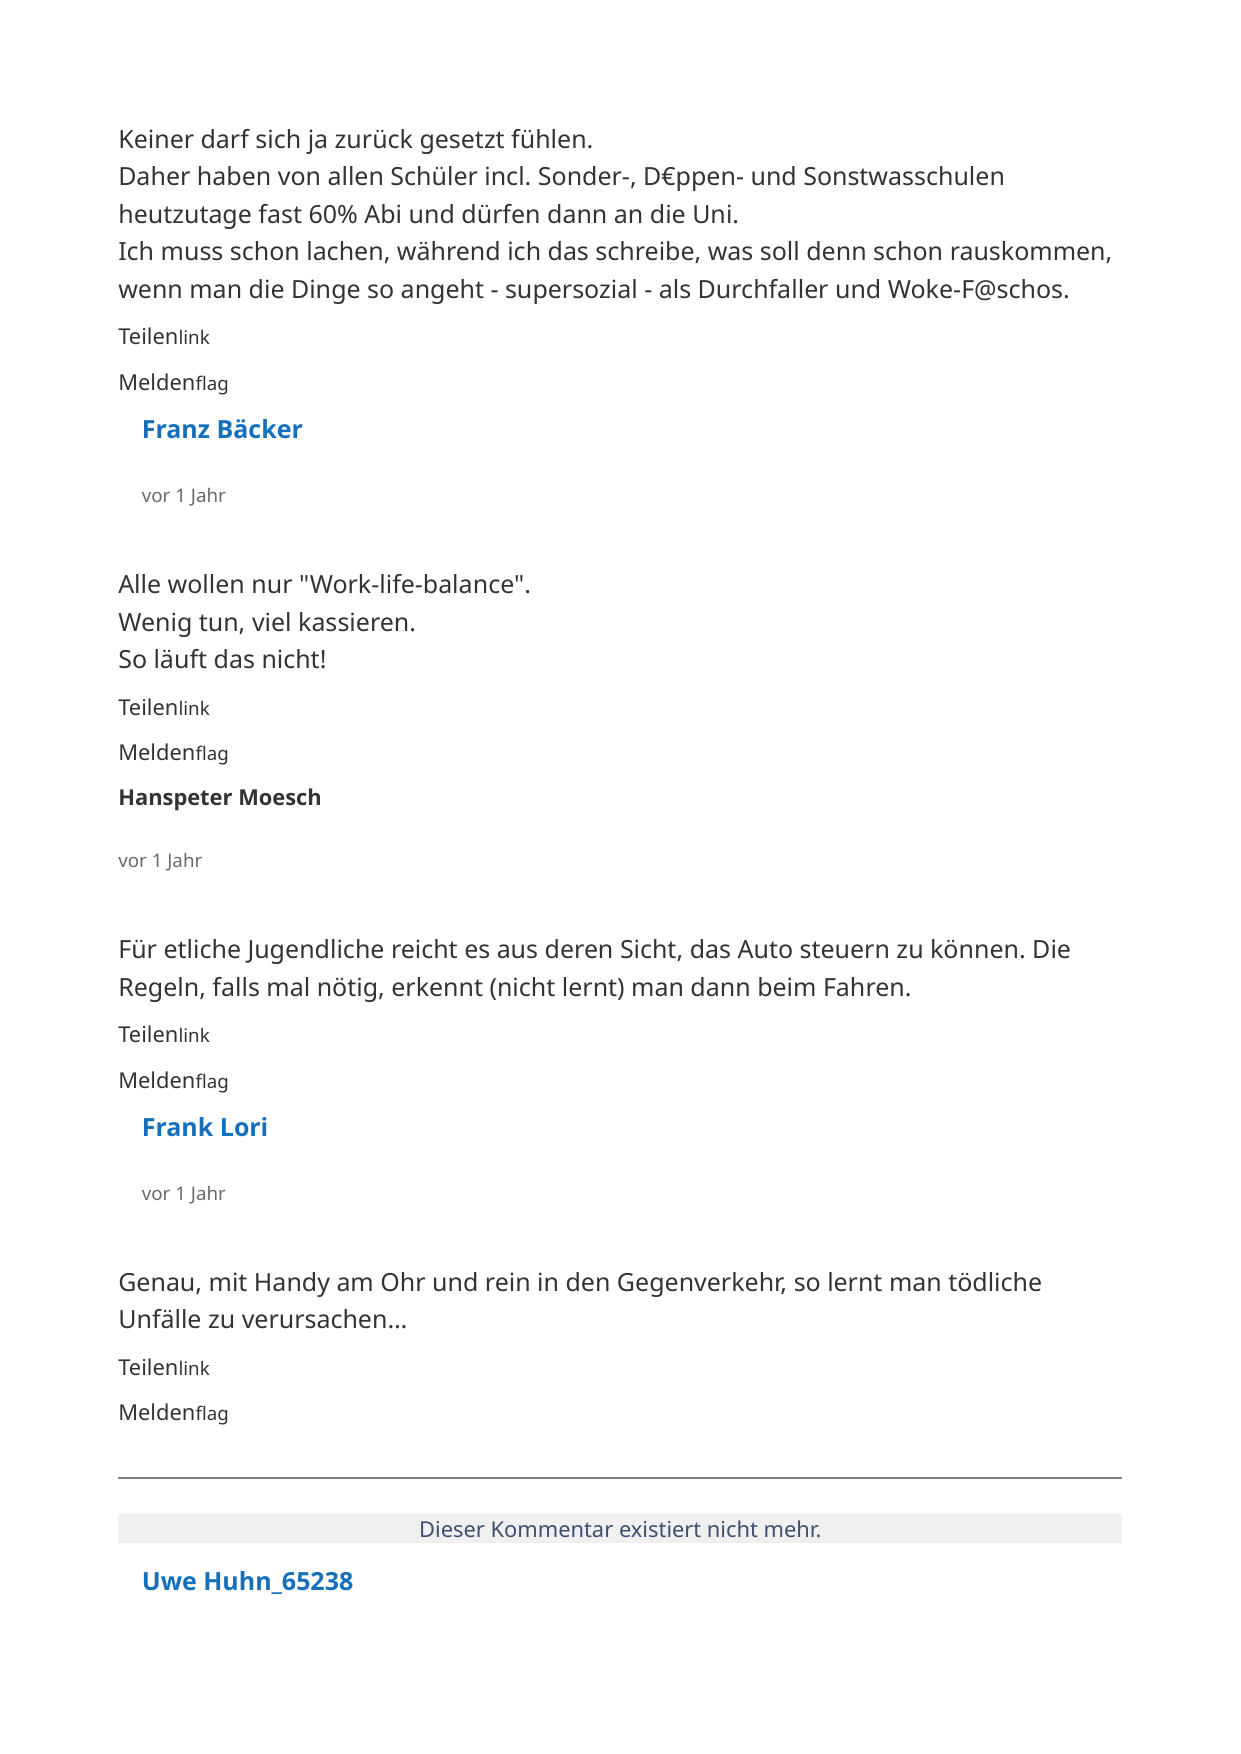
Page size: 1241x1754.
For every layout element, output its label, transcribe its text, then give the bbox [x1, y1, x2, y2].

text Teilenlink [118, 691, 1122, 721]
text vor 1 Jahr [118, 848, 1117, 873]
text Uwe Huhn_65238 [142, 1563, 1114, 1598]
text Alle wollen nur "Work-life-balance". Wenig tun, viel kassieren. So läuft das nicht! [118, 563, 1122, 676]
text Franz Bäcker [142, 412, 1114, 446]
text Keiner darf sich ja zurück gesetzt fühlen. Daher haben von allen Schüler incl. Sonder-, D€ppen- und Sonstwasschulen heutzutage fast 60% Abi und dürfen dann an die Uni. Ich muss schon lachen, während ich das schreibe, was soll denn schon rauskommen, wenn man die Dinge so angeht - supersozial - als Durchfaller und Woke-F@schos. [118, 118, 1122, 306]
text Hanspeter Moesch [118, 782, 1114, 812]
text Teilenlink [118, 1019, 1122, 1049]
text Meldenflag [118, 737, 1122, 767]
text vor 1 Jahr [142, 482, 1117, 508]
text Meldenflag [118, 1397, 1122, 1427]
text Meldenflag [118, 1064, 1122, 1094]
text Dieser Kommentar existiert nicht mehr. [118, 1514, 1122, 1543]
text vor 1 Jahr [142, 1180, 1117, 1206]
text Teilenlink [118, 321, 1122, 351]
text Für etliche Jugendliche reicht es aus deren Sicht, das Auto steuern zu können. Die Regeln, falls mal nötig, erkennt (nicht lernt) man dann beim Fahren. [118, 928, 1122, 1003]
text Frank Lori [142, 1110, 1114, 1144]
text Genau, mit Handy am Ohr und rein in den Gegenverkehr, so lernt man tödliche Unfälle zu verursachen… [118, 1261, 1122, 1336]
text Meldenflag [118, 367, 1122, 396]
text Teilenlink [118, 1352, 1122, 1382]
